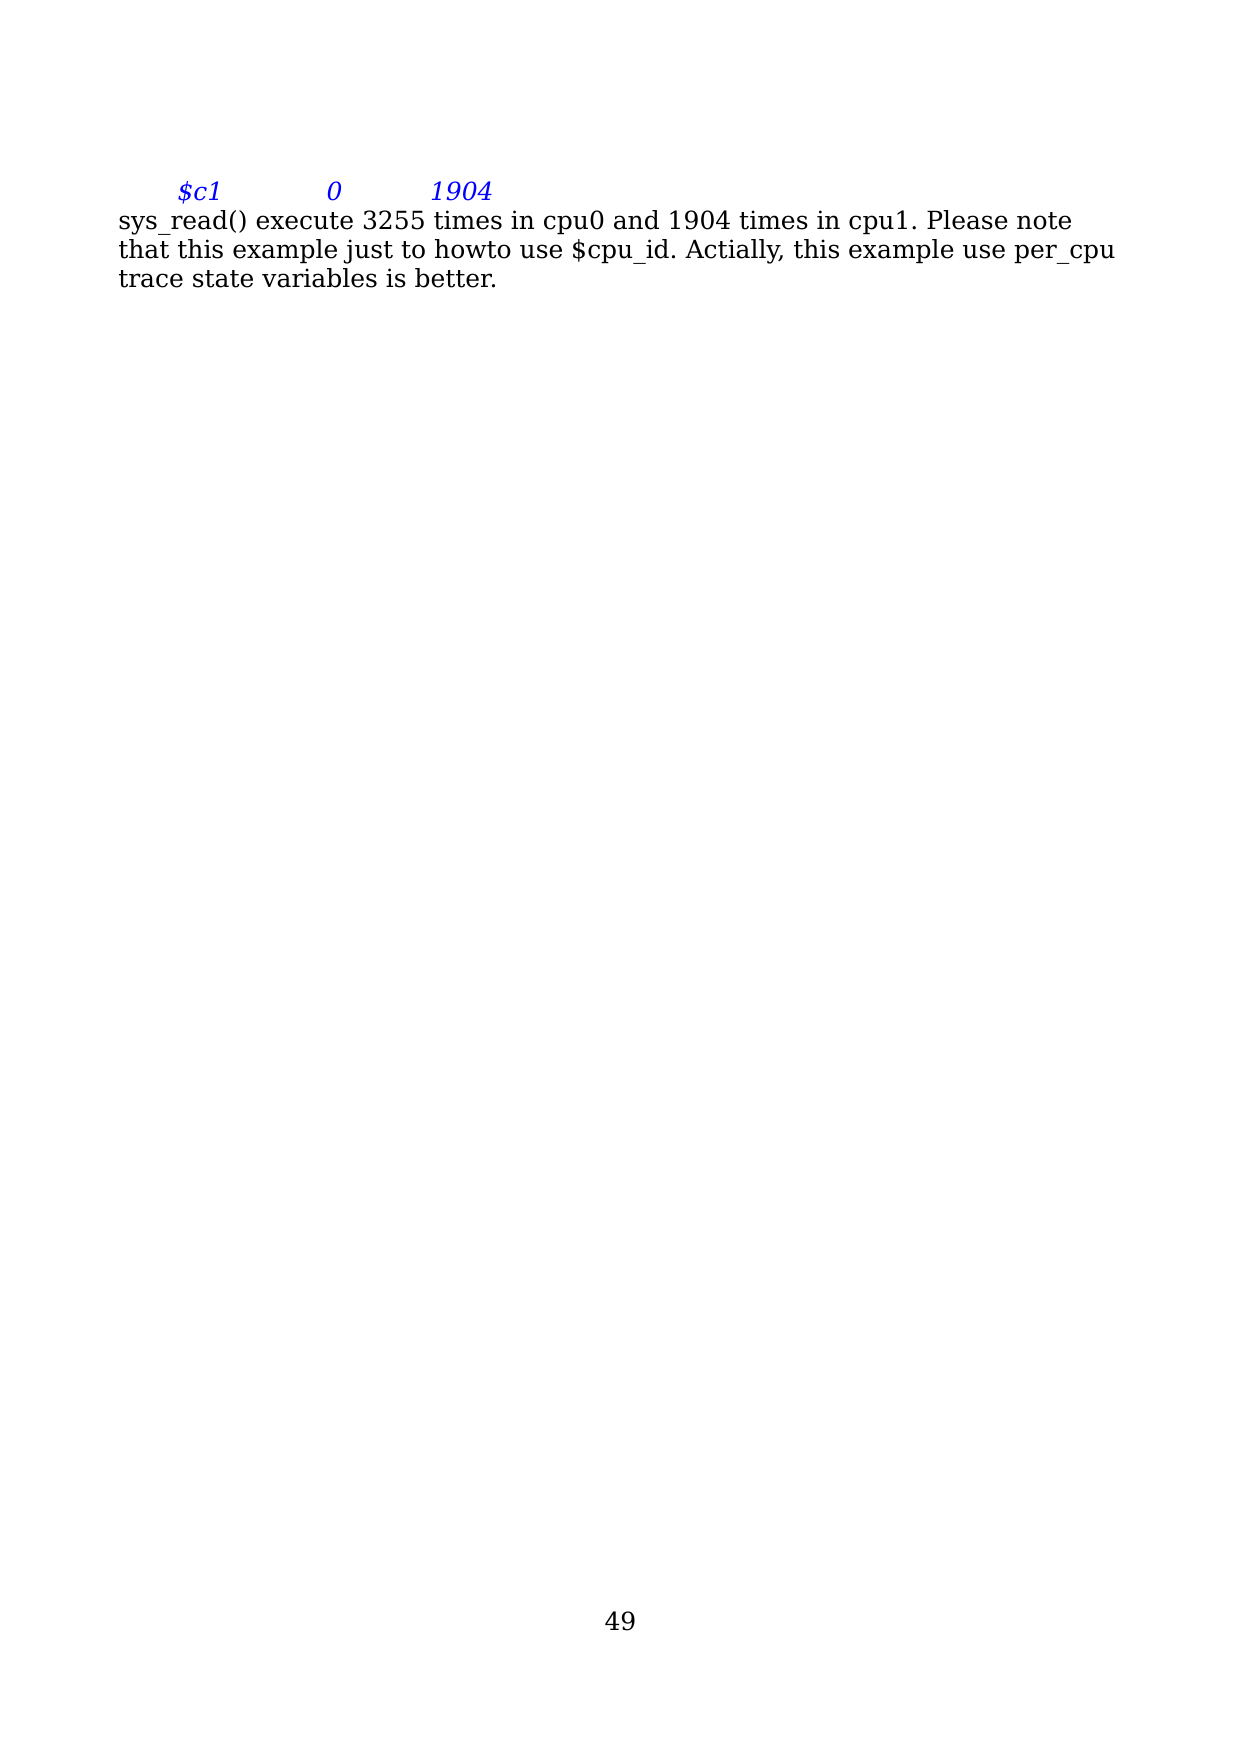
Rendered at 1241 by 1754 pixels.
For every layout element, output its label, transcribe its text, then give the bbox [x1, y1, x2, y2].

text $c1 0 1904 [177, 177, 1063, 206]
text sys_read() execute 3255 times in cpu0 and 1904 times in cpu1. Please note that this example just to howto use $cpu_id. Actially, this example use per_cpu trace state variables is better. [118, 206, 1122, 293]
